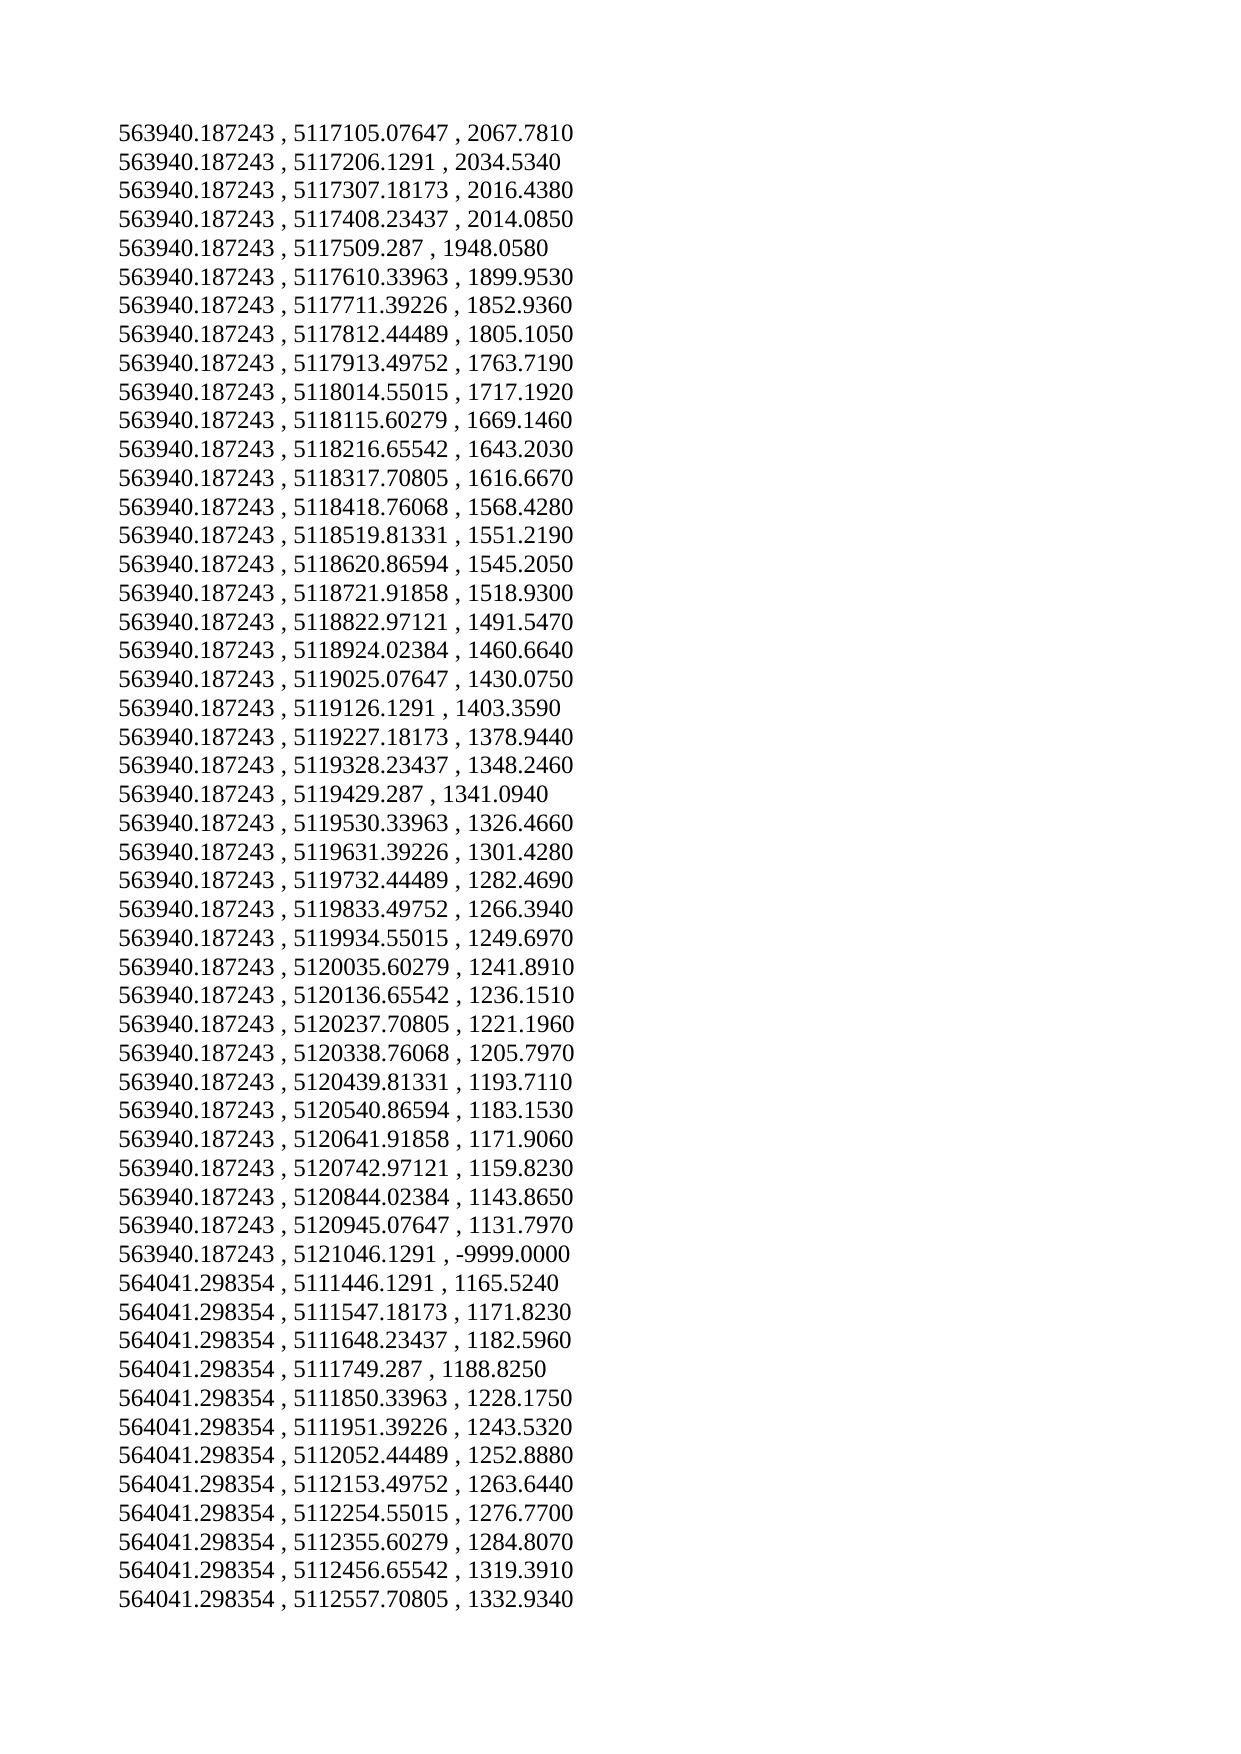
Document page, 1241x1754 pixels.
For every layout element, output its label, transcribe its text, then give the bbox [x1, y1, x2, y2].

text 563940.187243 , 5119429.287 , 1341.0940 [118, 779, 1122, 808]
text 564041.298354 , 5112254.55015 , 1276.7700 [118, 1498, 1122, 1527]
text 563940.187243 , 5118924.02384 , 1460.6640 [118, 636, 1122, 664]
text 563940.187243 , 5120035.60279 , 1241.8910 [118, 952, 1122, 981]
text 563940.187243 , 5117408.23437 , 2014.0850 [118, 204, 1122, 233]
text 563940.187243 , 5117206.1291 , 2034.5340 [118, 147, 1122, 176]
text 563940.187243 , 5118014.55015 , 1717.1920 [118, 377, 1122, 406]
text 563940.187243 , 5120338.76068 , 1205.7970 [118, 1038, 1122, 1067]
text 563940.187243 , 5117610.33963 , 1899.9530 [118, 262, 1122, 291]
text 563940.187243 , 5119025.07647 , 1430.0750 [118, 664, 1122, 693]
text 564041.298354 , 5112456.65542 , 1319.3910 [118, 1556, 1122, 1584]
text 563940.187243 , 5117812.44489 , 1805.1050 [118, 319, 1122, 348]
text 564041.298354 , 5111547.18173 , 1171.8230 [118, 1297, 1122, 1326]
text 563940.187243 , 5120136.65542 , 1236.1510 [118, 981, 1122, 1009]
text 563940.187243 , 5117307.18173 , 2016.4380 [118, 176, 1122, 204]
text 563940.187243 , 5117509.287 , 1948.0580 [118, 233, 1122, 262]
text 563940.187243 , 5117105.07647 , 2067.7810 [118, 118, 1122, 147]
text 563940.187243 , 5120641.91858 , 1171.9060 [118, 1124, 1122, 1153]
text 563940.187243 , 5119126.1291 , 1403.3590 [118, 693, 1122, 722]
text 564041.298354 , 5111749.287 , 1188.8250 [118, 1354, 1122, 1383]
text 563940.187243 , 5120742.97121 , 1159.8230 [118, 1153, 1122, 1182]
text 563940.187243 , 5118822.97121 , 1491.5470 [118, 607, 1122, 636]
text 563940.187243 , 5118115.60279 , 1669.1460 [118, 406, 1122, 434]
text 563940.187243 , 5120237.70805 , 1221.1960 [118, 1009, 1122, 1038]
text 563940.187243 , 5118620.86594 , 1545.2050 [118, 549, 1122, 578]
text 563940.187243 , 5119631.39226 , 1301.4280 [118, 837, 1122, 866]
text 563940.187243 , 5119530.33963 , 1326.4660 [118, 808, 1122, 837]
text 564041.298354 , 5111850.33963 , 1228.1750 [118, 1383, 1122, 1412]
text 563940.187243 , 5119934.55015 , 1249.6970 [118, 923, 1122, 952]
text 563940.187243 , 5118216.65542 , 1643.2030 [118, 434, 1122, 463]
text 563940.187243 , 5120540.86594 , 1183.1530 [118, 1096, 1122, 1124]
text 563940.187243 , 5117711.39226 , 1852.9360 [118, 291, 1122, 319]
text 563940.187243 , 5118519.81331 , 1551.2190 [118, 521, 1122, 549]
text 563940.187243 , 5119833.49752 , 1266.3940 [118, 894, 1122, 923]
text 563940.187243 , 5119328.23437 , 1348.2460 [118, 751, 1122, 779]
text 564041.298354 , 5112153.49752 , 1263.6440 [118, 1469, 1122, 1498]
text 564041.298354 , 5111648.23437 , 1182.5960 [118, 1326, 1122, 1354]
text 563940.187243 , 5120945.07647 , 1131.7970 [118, 1211, 1122, 1239]
text 563940.187243 , 5117913.49752 , 1763.7190 [118, 348, 1122, 377]
text 563940.187243 , 5118317.70805 , 1616.6670 [118, 463, 1122, 492]
text 563940.187243 , 5121046.1291 , -9999.0000 [118, 1239, 1122, 1268]
text 563940.187243 , 5120844.02384 , 1143.8650 [118, 1182, 1122, 1211]
text 563940.187243 , 5119227.18173 , 1378.9440 [118, 722, 1122, 751]
text 563940.187243 , 5118721.91858 , 1518.9300 [118, 578, 1122, 607]
text 564041.298354 , 5112355.60279 , 1284.8070 [118, 1527, 1122, 1556]
text 564041.298354 , 5112557.70805 , 1332.9340 [118, 1584, 1122, 1613]
text 564041.298354 , 5112052.44489 , 1252.8880 [118, 1441, 1122, 1469]
text 563940.187243 , 5118418.76068 , 1568.4280 [118, 492, 1122, 521]
text 564041.298354 , 5111951.39226 , 1243.5320 [118, 1412, 1122, 1441]
text 563940.187243 , 5120439.81331 , 1193.7110 [118, 1067, 1122, 1096]
text 564041.298354 , 5111446.1291 , 1165.5240 [118, 1268, 1122, 1297]
text 563940.187243 , 5119732.44489 , 1282.4690 [118, 866, 1122, 894]
